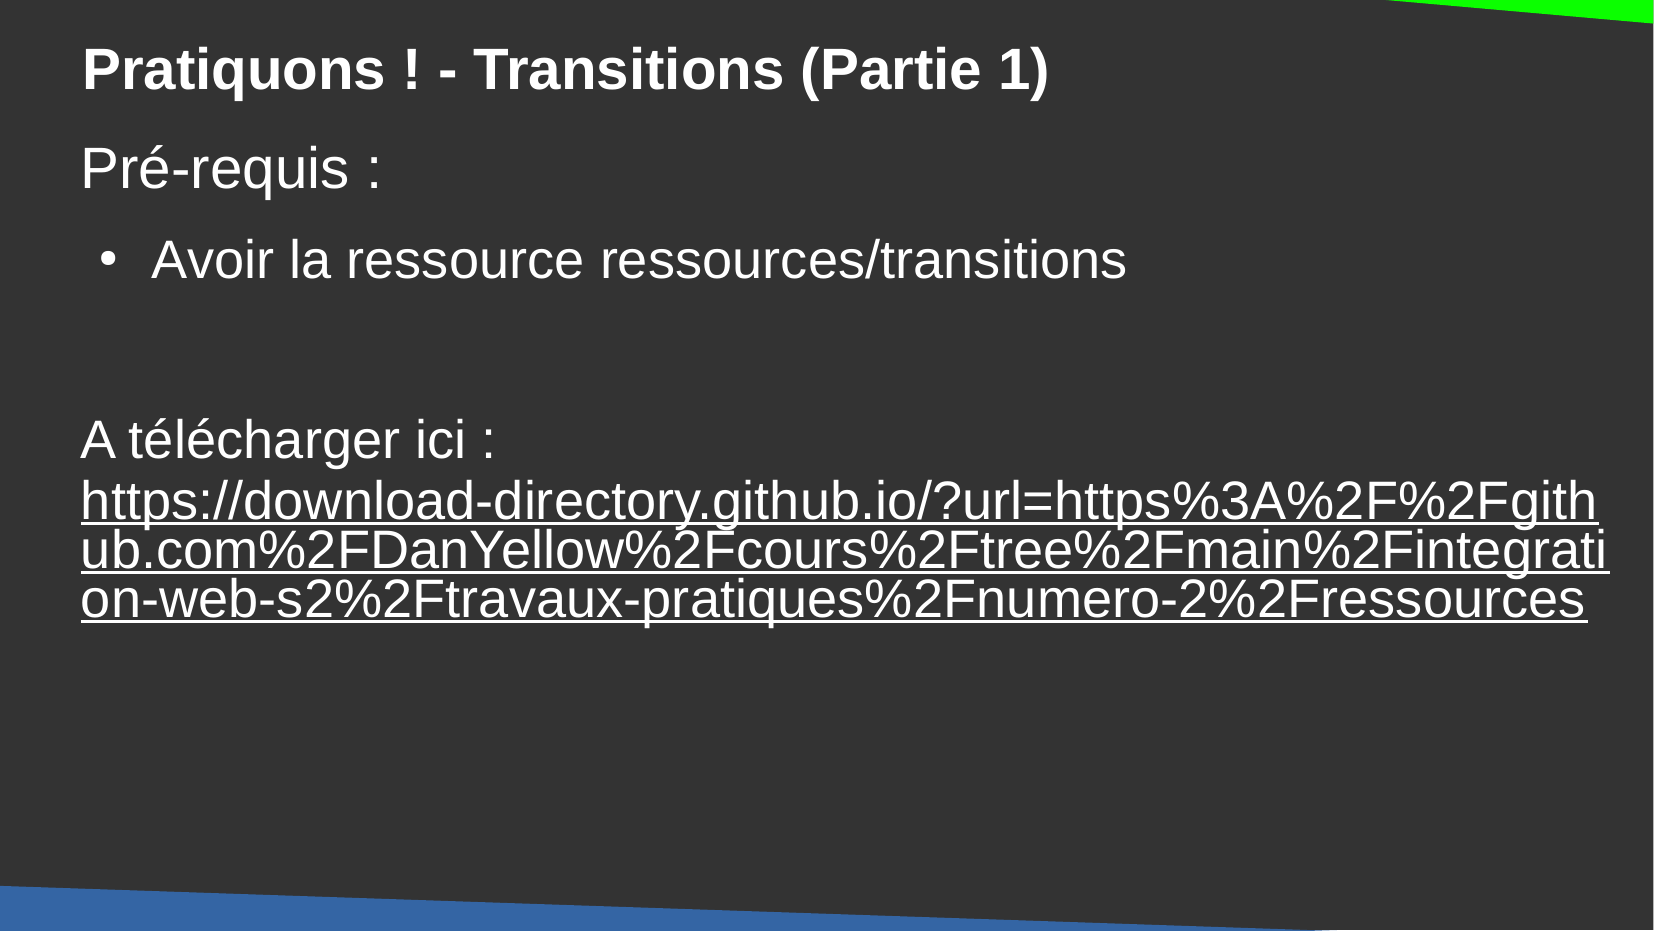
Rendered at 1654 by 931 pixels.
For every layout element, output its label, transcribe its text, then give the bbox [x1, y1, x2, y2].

text_box [0, 885, 1337, 931]
text_box [1385, 0, 1654, 24]
title Pratiquons ! - Transitions (Partie 1) [82, 37, 1571, 114]
list Pré-requis : Avoir la ressource ressources/transitions A télécharger ici : https://download-directory.github.io/?url=https%3A%2F%2Fgithub.com%2FDanYellow%2Fcours%2Ftree%2Fmain%2Fintegration-web-s2%2Ftravaux-pratiques%2Fnumero-2%2Fressources [80, 135, 1620, 721]
